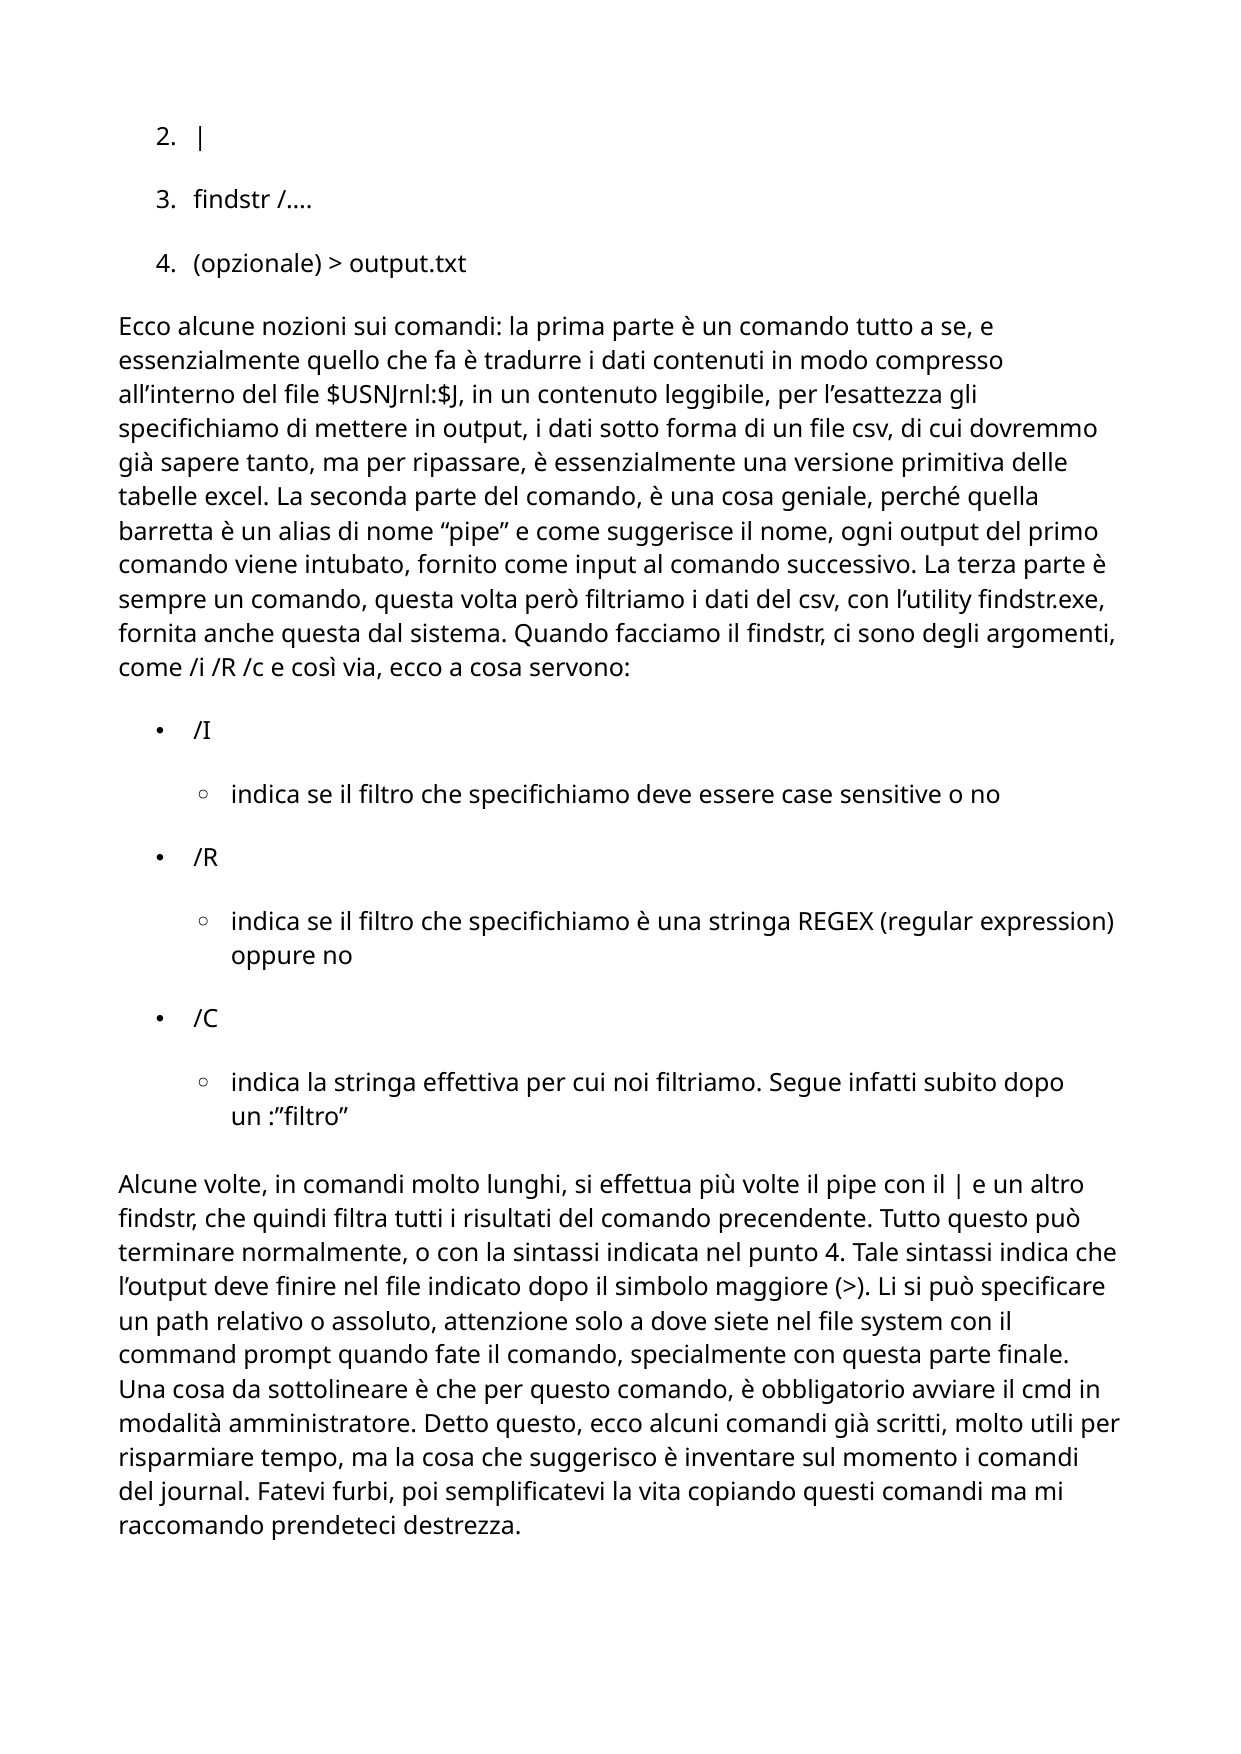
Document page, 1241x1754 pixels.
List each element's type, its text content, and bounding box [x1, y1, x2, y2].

list indica se il filtro che specifichiamo deve essere case sensitive o no [193, 776, 1122, 811]
list indica se il filtro che specifichiamo è una stringa REGEX (regular expression) oppure no [193, 903, 1122, 972]
list /I [156, 713, 1122, 747]
list findstr /…. [156, 182, 1122, 216]
text Alcune volte, in comandi molto lunghi, si effettua più volte il pipe con il | e un altro findstr, che quindi filtra tutti i risultati del comando precendente. Tutto questo può terminare normalmente, o con la sintassi indicata nel punto 4. Tale sintassi indica che l’output deve finire nel file indicato dopo il simbolo maggiore (>). Li si può specificare un path relativo o assoluto, attenzione solo a dove siete nel file system con il command prompt quando fate il comando, specialmente con questa parte finale. Una cosa da sottolineare è che per questo comando, è obbligatorio avviare il cmd in modalità amministratore. Detto questo, ecco alcuni comandi già scritti, molto utili per risparmiare tempo, ma la cosa che suggerisco è inventare sul momento i comandi del journal. Fatevi furbi, poi semplificatevi la vita copiando questi comandi ma mi raccomando prendeteci destrezza. [118, 1167, 1122, 1542]
list /R [156, 840, 1122, 874]
list | [156, 118, 1122, 152]
list (opzionale) > output.txt [156, 245, 1122, 279]
list /C [156, 1001, 1122, 1035]
text Ecco alcune nozioni sui comandi: la prima parte è un comando tutto a se, e essenzialmente quello che fa è tradurre i dati contenuti in modo compresso all’interno del file $USNJrnl:$J, in un contenuto leggibile, per l’esattezza gli specifichiamo di mettere in output, i dati sotto forma di un file csv, di cui dovremmo già sapere tanto, ma per ripassare, è essenzialmente una versione primitiva delle tabelle excel. La seconda parte del comando, è una cosa geniale, perché quella barretta è un alias di nome “pipe” e come suggerisce il nome, ogni output del primo comando viene intubato, fornito come input al comando successivo. La terza parte è sempre un comando, questa volta però filtriamo i dati del csv, con l’utility findstr.exe, fornita anche questa dal sistema. Quando facciamo il findstr, ci sono degli argomenti, come /i /R /c e così via, ecco a cosa servono: [118, 309, 1122, 683]
list indica la stringa effettiva per cui noi filtriamo. Segue infatti subito dopo un :”filtro” [193, 1065, 1122, 1133]
